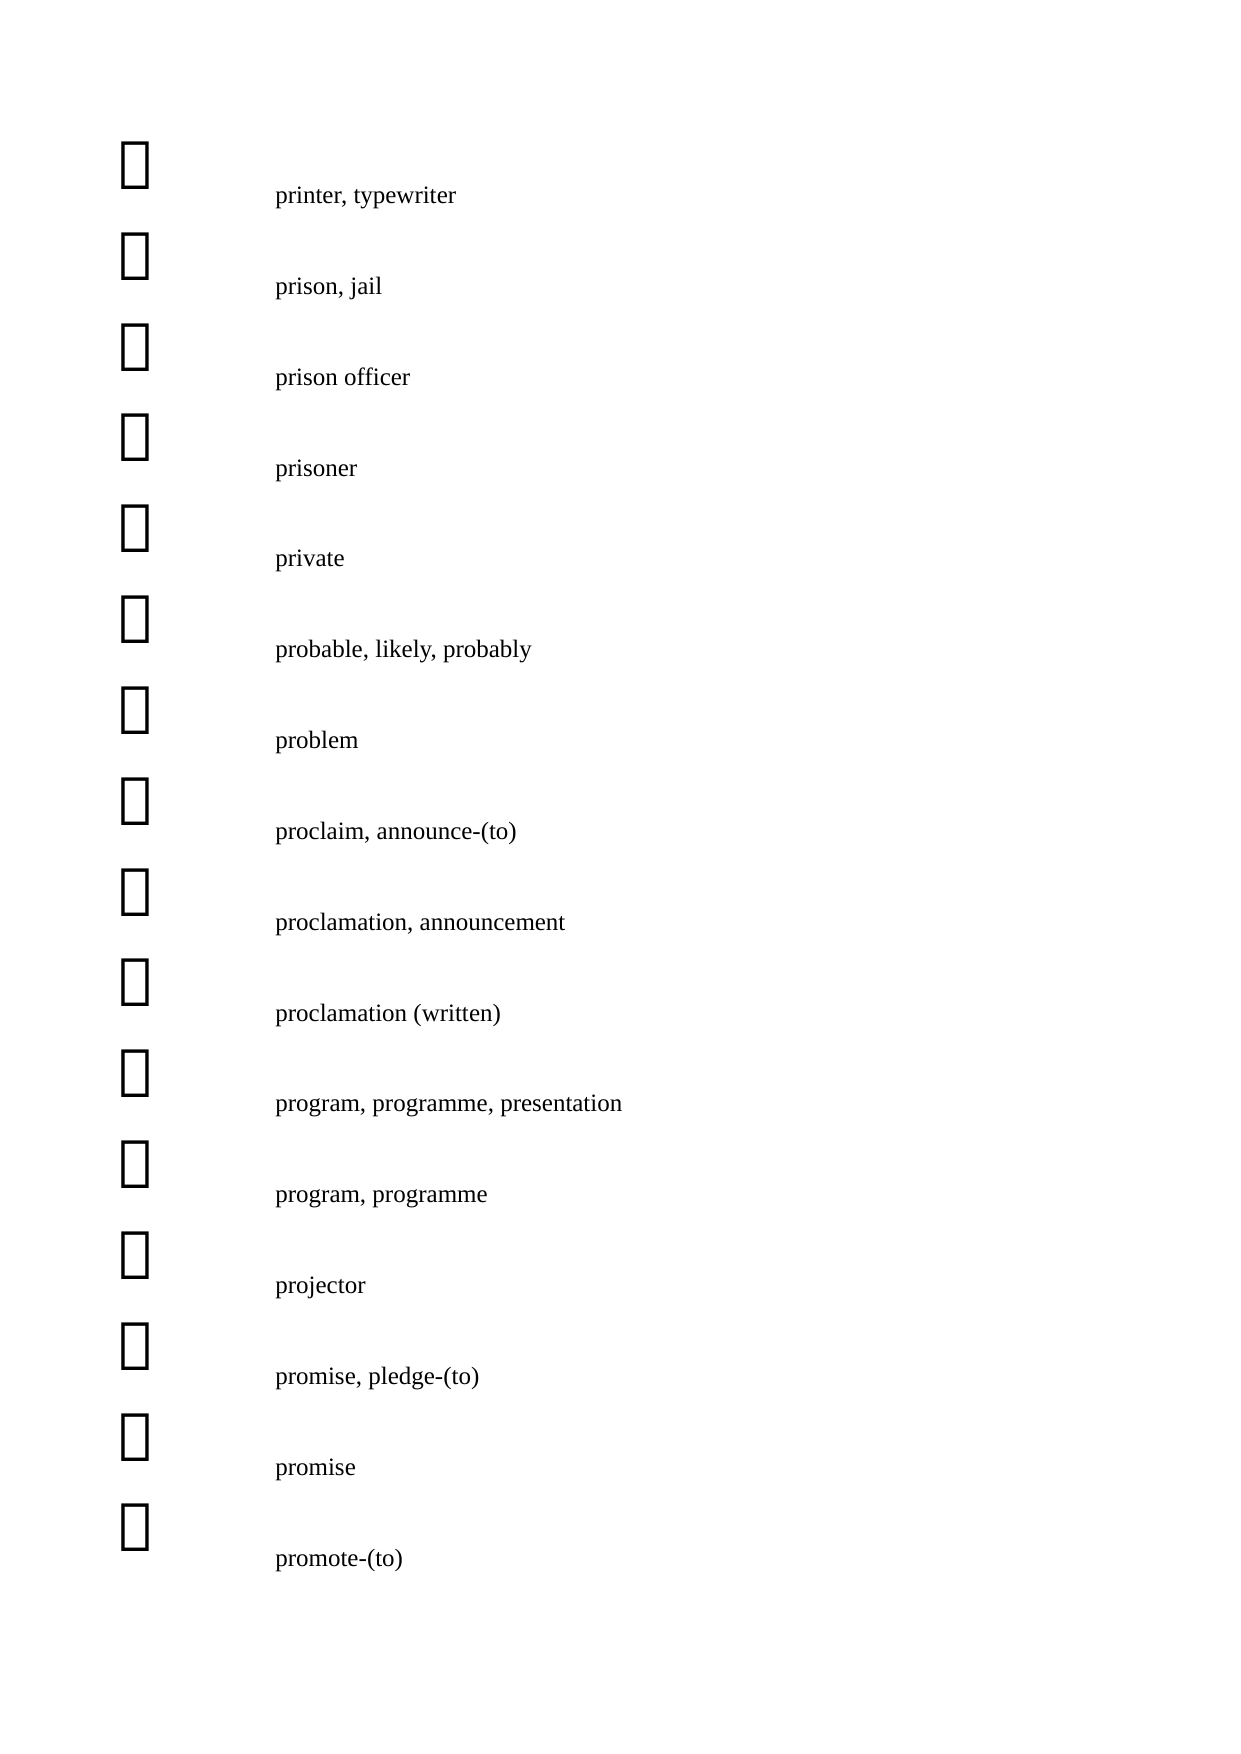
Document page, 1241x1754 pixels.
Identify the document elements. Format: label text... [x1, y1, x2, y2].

table_cell program, programme [275, 1117, 949, 1208]
table_cell proclamation (written) [275, 936, 949, 1026]
table_cell  [115, 300, 275, 391]
table_cell  [115, 1481, 275, 1571]
table_cell printer, typewriter [275, 118, 949, 209]
table_cell projector [275, 1208, 949, 1299]
table_cell prison, jail [275, 209, 949, 300]
table_cell  [115, 118, 275, 209]
table_cell private [275, 481, 949, 572]
table_cell  [115, 1117, 275, 1208]
table_cell  [115, 572, 275, 663]
table_cell probable, likely, probably [275, 572, 949, 663]
table_cell  [115, 663, 275, 754]
table_cell  [115, 1208, 275, 1299]
table_cell  [115, 1390, 275, 1481]
table_cell prison officer [275, 300, 949, 391]
table_cell  [115, 845, 275, 936]
table_cell  [115, 1026, 275, 1117]
table_cell prisoner [275, 391, 949, 481]
table_cell promote-(to) [275, 1481, 949, 1571]
table_cell proclaim, announce-(to) [275, 754, 949, 845]
table_cell program, programme, presentation [275, 1026, 949, 1117]
table_cell  [115, 391, 275, 481]
table_cell  [115, 936, 275, 1026]
table_cell  [115, 1299, 275, 1390]
table_cell problem [275, 663, 949, 754]
table_cell  [115, 754, 275, 845]
table_cell  [115, 209, 275, 300]
table_cell  [115, 481, 275, 572]
table_cell promise, pledge-(to) [275, 1299, 949, 1390]
table_cell promise [275, 1390, 949, 1481]
table_cell proclamation, announcement [275, 845, 949, 936]
